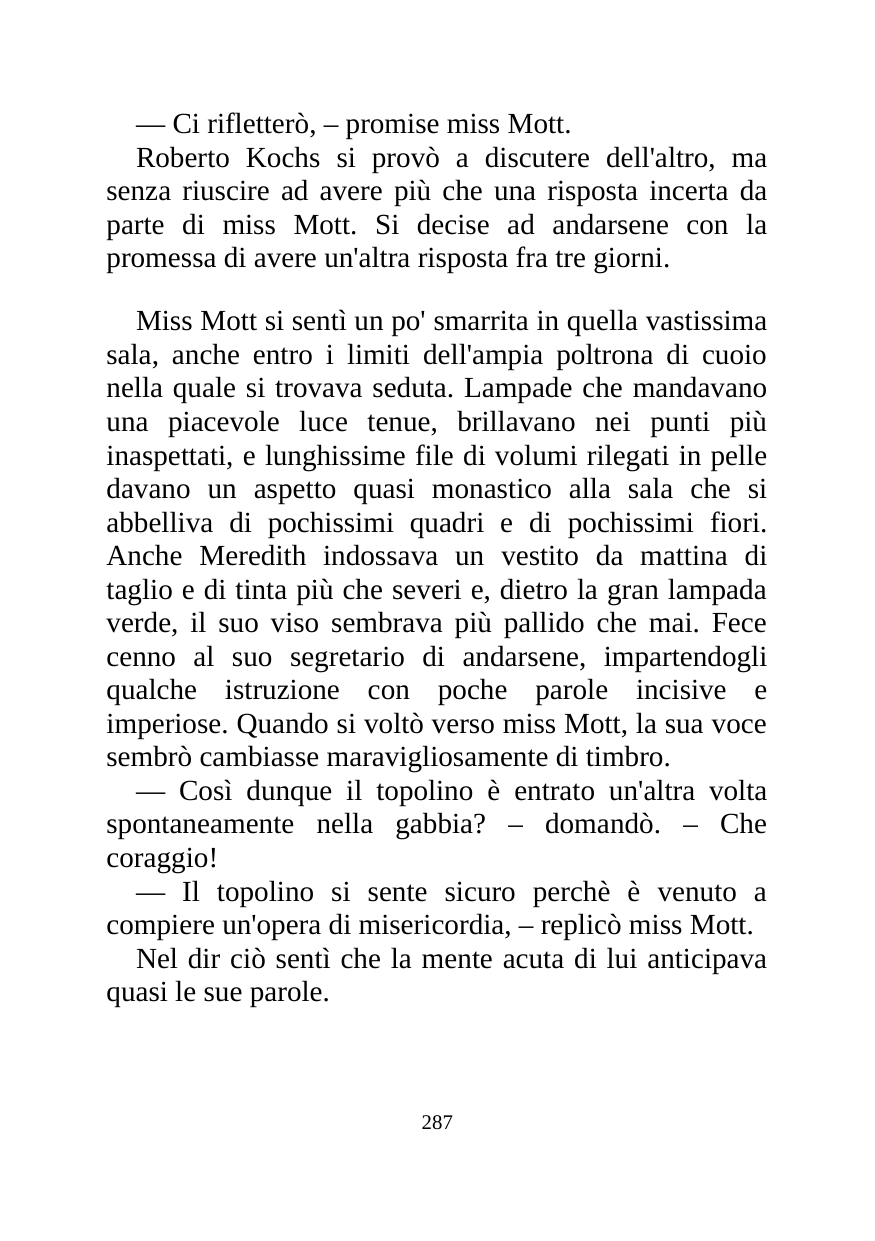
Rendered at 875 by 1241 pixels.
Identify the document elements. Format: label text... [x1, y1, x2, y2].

text Nel dir ciò sentì che la mente acuta di lui anticipava quasi le sue parole. [106, 941, 768, 1008]
text Roberto Kochs si provò a discutere dell'altro, ma senza riuscire ad avere più che una risposta incerta da parte di miss Mott. Si decise ad andarsene con la promessa di avere un'altra risposta fra tre giorni. [106, 140, 768, 274]
text — Ci rifletterò, – promise miss Mott. [106, 106, 768, 140]
text — Così dunque il topolino è entrato un'altra volta spontaneamente nella gabbia? – domandò. – Che coraggio! [106, 773, 768, 874]
text — Il topolino si sente sicuro perchè è venuto a compiere un'opera di misericordia, – replicò miss Mott. [106, 874, 768, 941]
text Miss Mott si sentì un po' smarrita in quella vastissima sala, anche entro i limiti dell'ampia poltrona di cuoio nella quale si trovava seduta. Lampade che mandavano una piacevole luce tenue, brillavano nei punti più inaspettati, e lunghissime file di volumi rilegati in pelle davano un aspetto quasi monastico alla sala che si abbelliva di pochissimi quadri e di pochissimi fiori. Anche Meredith indossava un vestito da mattina di taglio e di tinta più che severi e, dietro la gran lampada verde, il suo viso sembrava più pallido che mai. Fece cenno al suo segretario di andarsene, impartendogli qualche istruzione con poche parole incisive e imperiose. Quando si voltò verso miss Mott, la sua voce sembrò cambiasse maravigliosamente di timbro. [106, 303, 768, 773]
